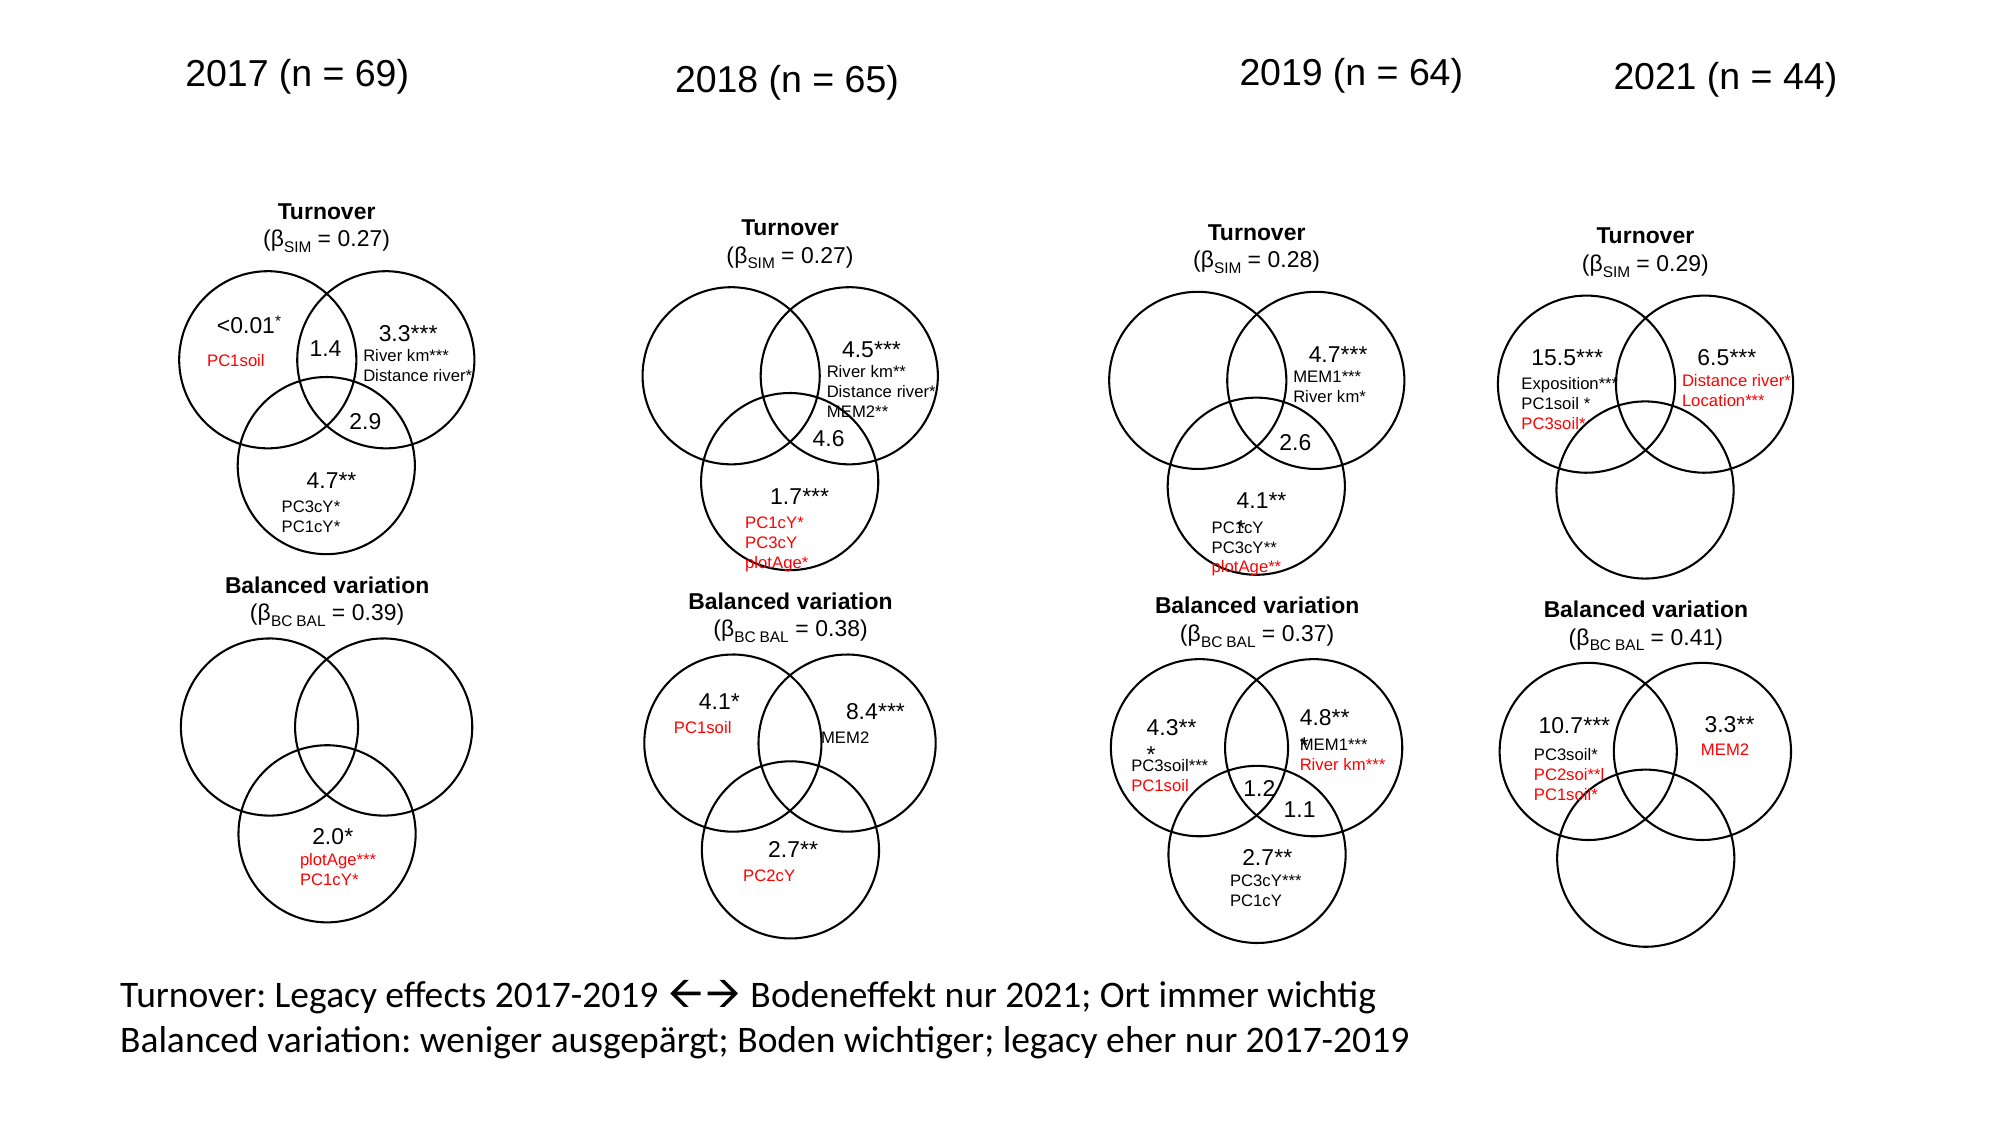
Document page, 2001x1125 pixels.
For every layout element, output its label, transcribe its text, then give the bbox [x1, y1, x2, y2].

text_box PC1cY* PC3cY plotAge* [730, 504, 839, 581]
text_box PC1cY PC3cY** plotAge** [1196, 508, 1305, 585]
text_box MEM1*** River km*** [1284, 725, 1427, 782]
text_box 4.3*** [1131, 704, 1221, 747]
text_box MEM2 [806, 719, 915, 755]
text_box PC3soil*** PC1soil [1116, 747, 1225, 804]
text_box 2.7** [753, 826, 855, 870]
text_box 4.7*** [1293, 331, 1385, 358]
text_box 2.6 [1264, 420, 1332, 464]
text_box 1.4 [301, 325, 363, 369]
text_box <0.01* [201, 302, 328, 346]
text_box 2021 (n = 44) [1598, 44, 1881, 105]
text_box PC1soil [191, 342, 301, 378]
text_box 4.8*** [1284, 695, 1374, 725]
text_box PC2cY [728, 857, 837, 893]
text_box 2017 (n = 69) [170, 41, 431, 102]
text_box 3.3*** [363, 310, 455, 337]
text_box MEM1*** River km* [1278, 358, 1420, 414]
text_box plotAge*** PC1cY* [285, 841, 394, 897]
text_box Turnover (βSIM = 0.27) [627, 205, 954, 276]
text_box 15.5*** [1516, 334, 1632, 365]
text_box MEM2 [1685, 731, 1794, 768]
text_box 2.9 [334, 399, 402, 443]
text_box River km*** Distance river* [348, 337, 490, 394]
text_box River km** Distance river* MEM2** [811, 353, 954, 430]
text_box 2018 (n = 65) [660, 47, 919, 109]
text_box Turnover (βSIM = 0.29) [1482, 213, 1809, 285]
text_box Balanced variation (βBC BAL = 0.41) [1482, 587, 1810, 658]
text_box PC3soil* PC2soi**l PC1soil* [1518, 736, 1627, 812]
text_box 2019 (n = 64) [1224, 40, 1487, 102]
text_box Turnover (βSIM = 0.28) [1093, 209, 1420, 281]
text_box Balanced variation (βBC BAL = 0.38) [627, 578, 954, 650]
text_box 4.7** [291, 458, 375, 488]
text_box 4.6 [797, 415, 866, 459]
text_box Balanced variation (βBC BAL = 0.37) [1094, 583, 1421, 655]
text_box 1.1 [1268, 786, 1337, 830]
text_box 2.0* [297, 814, 381, 841]
text_box PC3cY* PC1cY* [266, 488, 375, 544]
text_box 4.5*** [827, 326, 918, 353]
text_box 8.4*** [831, 688, 933, 732]
text_box Balanced variation (βBC BAL = 0.39) [164, 562, 491, 634]
text_box PC1soil [658, 709, 768, 745]
text_box 4.1* [683, 679, 786, 722]
text_box 2.7** [1227, 834, 1311, 861]
text_box Turnover (βSIM = 0.27) [163, 189, 490, 260]
text_box Exposition*** PC1soil * PC3soil* [1506, 365, 1648, 441]
text_box Distance river* Location*** [1667, 362, 1809, 418]
text_box 10.7*** [1523, 703, 1633, 747]
text_box PC3cY*** PC1cY [1215, 861, 1324, 918]
text_box 1.2 [1228, 766, 1296, 810]
text_box Turnover: Legacy effects 2017-2019  Bodeneffekt nur 2021; Ort immer wichtig Balanced variation: weniger ausgepärgt; Boden wichtiger; legacy eher nur 2017-2019 [105, 962, 1972, 1069]
text_box 6.5*** [1682, 335, 1773, 362]
text_box 3.3** [1689, 702, 1773, 731]
text_box 1.7*** [755, 474, 857, 517]
text_box 4.1*** [1221, 478, 1311, 522]
